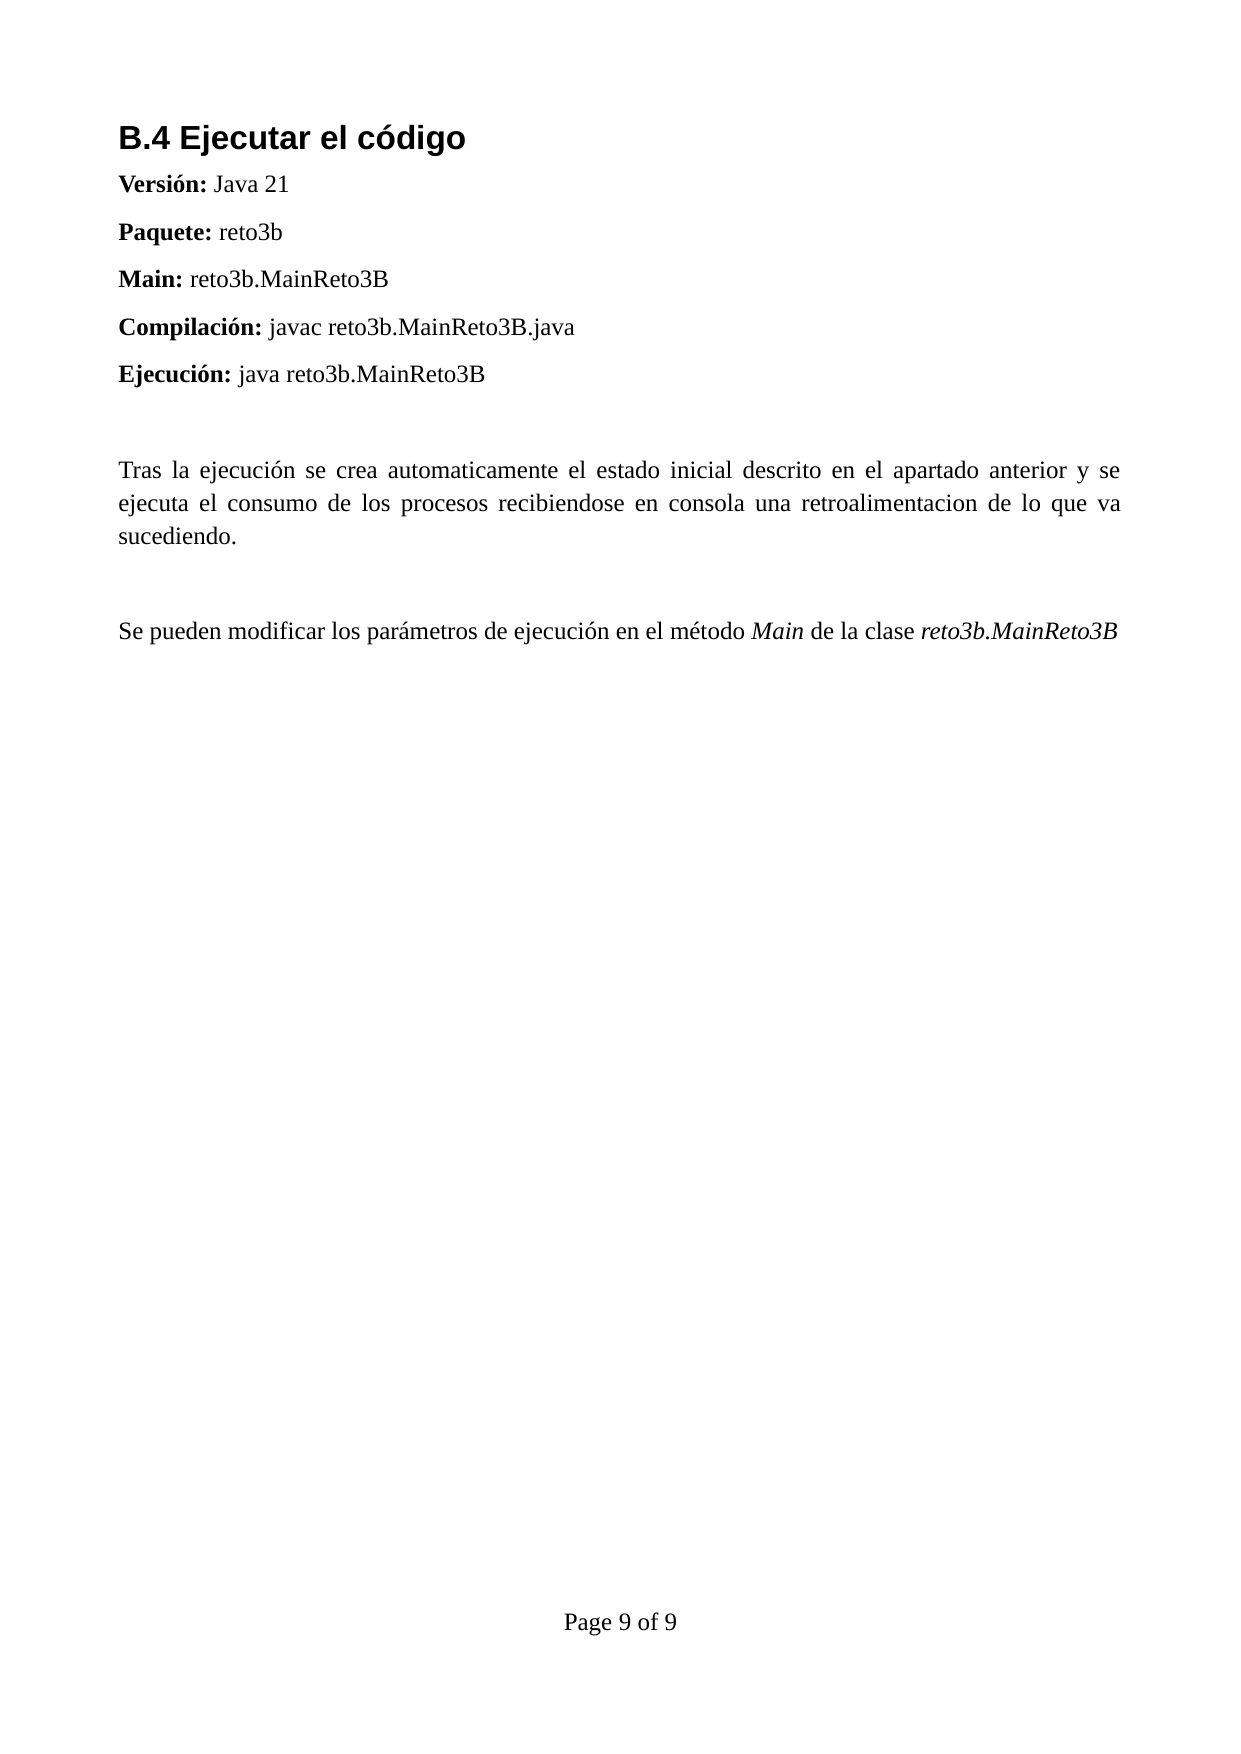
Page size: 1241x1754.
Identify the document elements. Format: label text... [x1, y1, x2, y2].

text Tras la ejecución se crea automaticamente el estado inicial descrito en el apartado anterior y se ejecuta el consumo de los procesos recibiendose en consola una retroalimentacion de lo que va sucediendo. [118, 455, 1122, 549]
text Versión: Java 21 [118, 169, 1122, 198]
text Paquete: reto3b [118, 217, 1122, 245]
subtitle B.4 Ejecutar el código [118, 118, 1122, 157]
text Ejecución: java reto3b.MainReto3B [118, 359, 1122, 388]
text Main: reto3b.MainReto3B [118, 264, 1122, 293]
text Se pueden modificar los parámetros de ejecución en el método Main de la clase reto3b.MainReto3B [118, 616, 1122, 645]
text Compilación: javac reto3b.MainReto3B.java [118, 312, 1122, 341]
